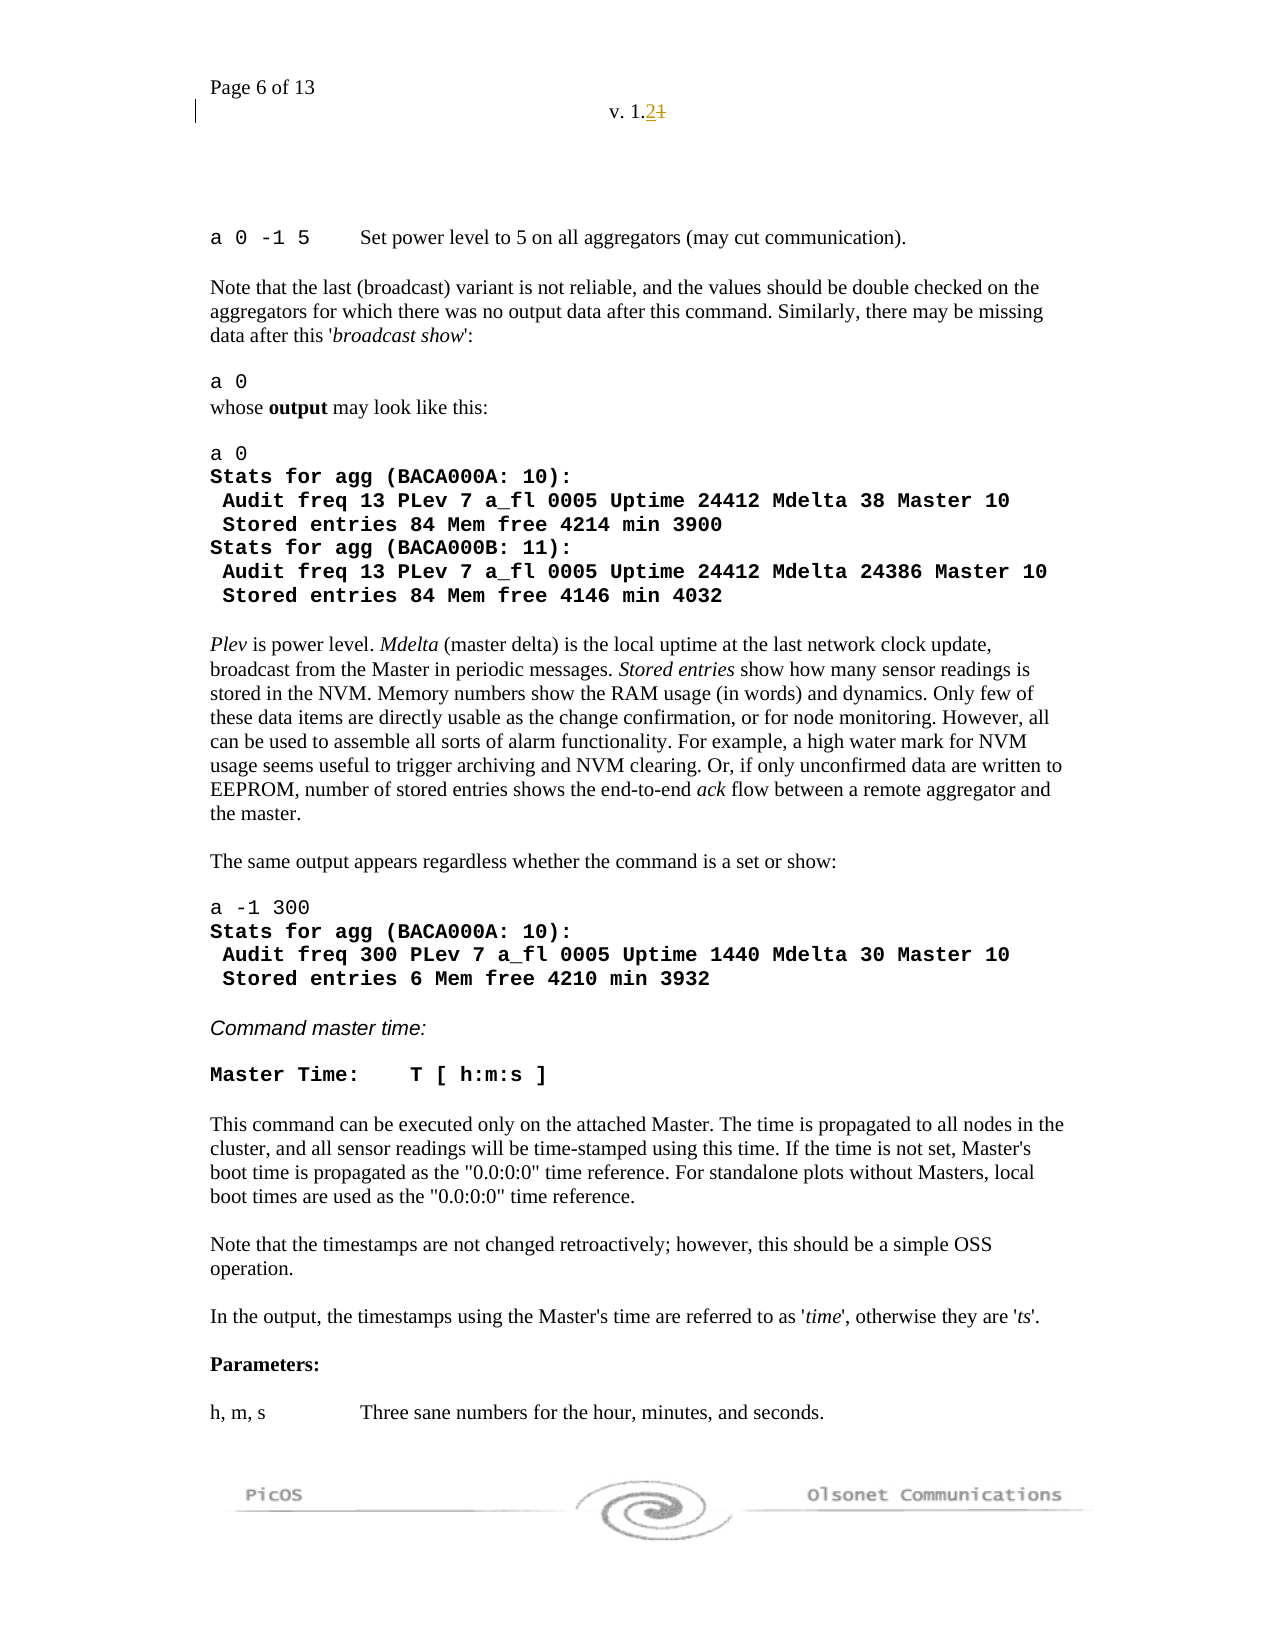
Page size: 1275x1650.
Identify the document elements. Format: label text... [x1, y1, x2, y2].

text This command can be executed only on the attached Master. The time is propagated to all nodes in the cluster, and all sensor readings will be time-stamped using this time. If the time is not set, Master's boot time is propagated as the "0.0:0:0" time reference. For standalone plots without Masters, local boot times are used as the "0.0:0:0" time reference. [210, 1111, 1065, 1208]
text Note that the timestamps are not changed retroactively; however, this should be a simple OSS operation. [210, 1232, 1065, 1280]
text Parameters: [210, 1352, 1065, 1376]
text Stats for agg (BACA000B: 11): [210, 537, 1065, 561]
text Plev is power level. Mdelta (master delta) is the local uptime at the last network clock update, broadcast from the Master in periodic messages. Stored entries show how many sensor readings is stored in the NVM. Memory numbers show the RAM usage (in words) and dynamics. Only few of these data items are directly usable as the change confirmation, or for node monitoring. However, all can be used to assemble all sorts of alarm functionality. For example, a high water mark for NVM usage seems useful to trigger archiving and NVM clearing. Or, if only unconfirmed data are written to EEPROM, number of stored entries shows the end-to-end ack flow between a remote aggregator and the master. [210, 632, 1065, 825]
picture [226, 1464, 1094, 1566]
text a 0 [210, 443, 1065, 466]
subtitle Command master time: [210, 1016, 1065, 1040]
text Stored entries 6 Mem free 4210 min 3932 [210, 968, 1065, 992]
text Stats for agg (BACA000A: 10): [210, 466, 1065, 490]
text Audit freq 300 PLev 7 a_fl 0005 Uptime 1440 Mdelta 30 Master 10 [210, 944, 1065, 968]
text Audit freq 13 PLev 7 a_fl 0005 Uptime 24412 Mdelta 24386 Master 10 [210, 561, 1065, 585]
text Note that the last (broadcast) variant is not reliable, and the values should be double checked on the aggregators for which there was no output data after this command. Similarly, there may be missing data after this 'broadcast show': [210, 275, 1065, 347]
text Master Time: T [ h:m:s ] [210, 1064, 1065, 1087]
text In the output, the timestamps using the Master's time are referred to as 'time', otherwise they are 'ts'. [210, 1304, 1065, 1328]
text Stored entries 84 Mem free 4146 min 4032 [210, 585, 1065, 608]
text Stats for agg (BACA000A: 10): [210, 921, 1065, 944]
text Stored entries 84 Mem free 4214 min 3900 [210, 514, 1065, 537]
text a 0 -1 5 Set power level to 5 on all aggregators (may cut communication). [210, 225, 1065, 251]
text The same output appears regardless whether the command is a set or show: [210, 849, 1065, 873]
text h, m, s Three sane numbers for the hour, minutes, and seconds. [210, 1400, 1065, 1424]
text a 0 [210, 371, 1065, 395]
text a -1 300 [210, 897, 1065, 921]
text whose output may look like this: [210, 395, 1065, 419]
text Audit freq 13 PLev 7 a_fl 0005 Uptime 24412 Mdelta 38 Master 10 [210, 490, 1065, 514]
